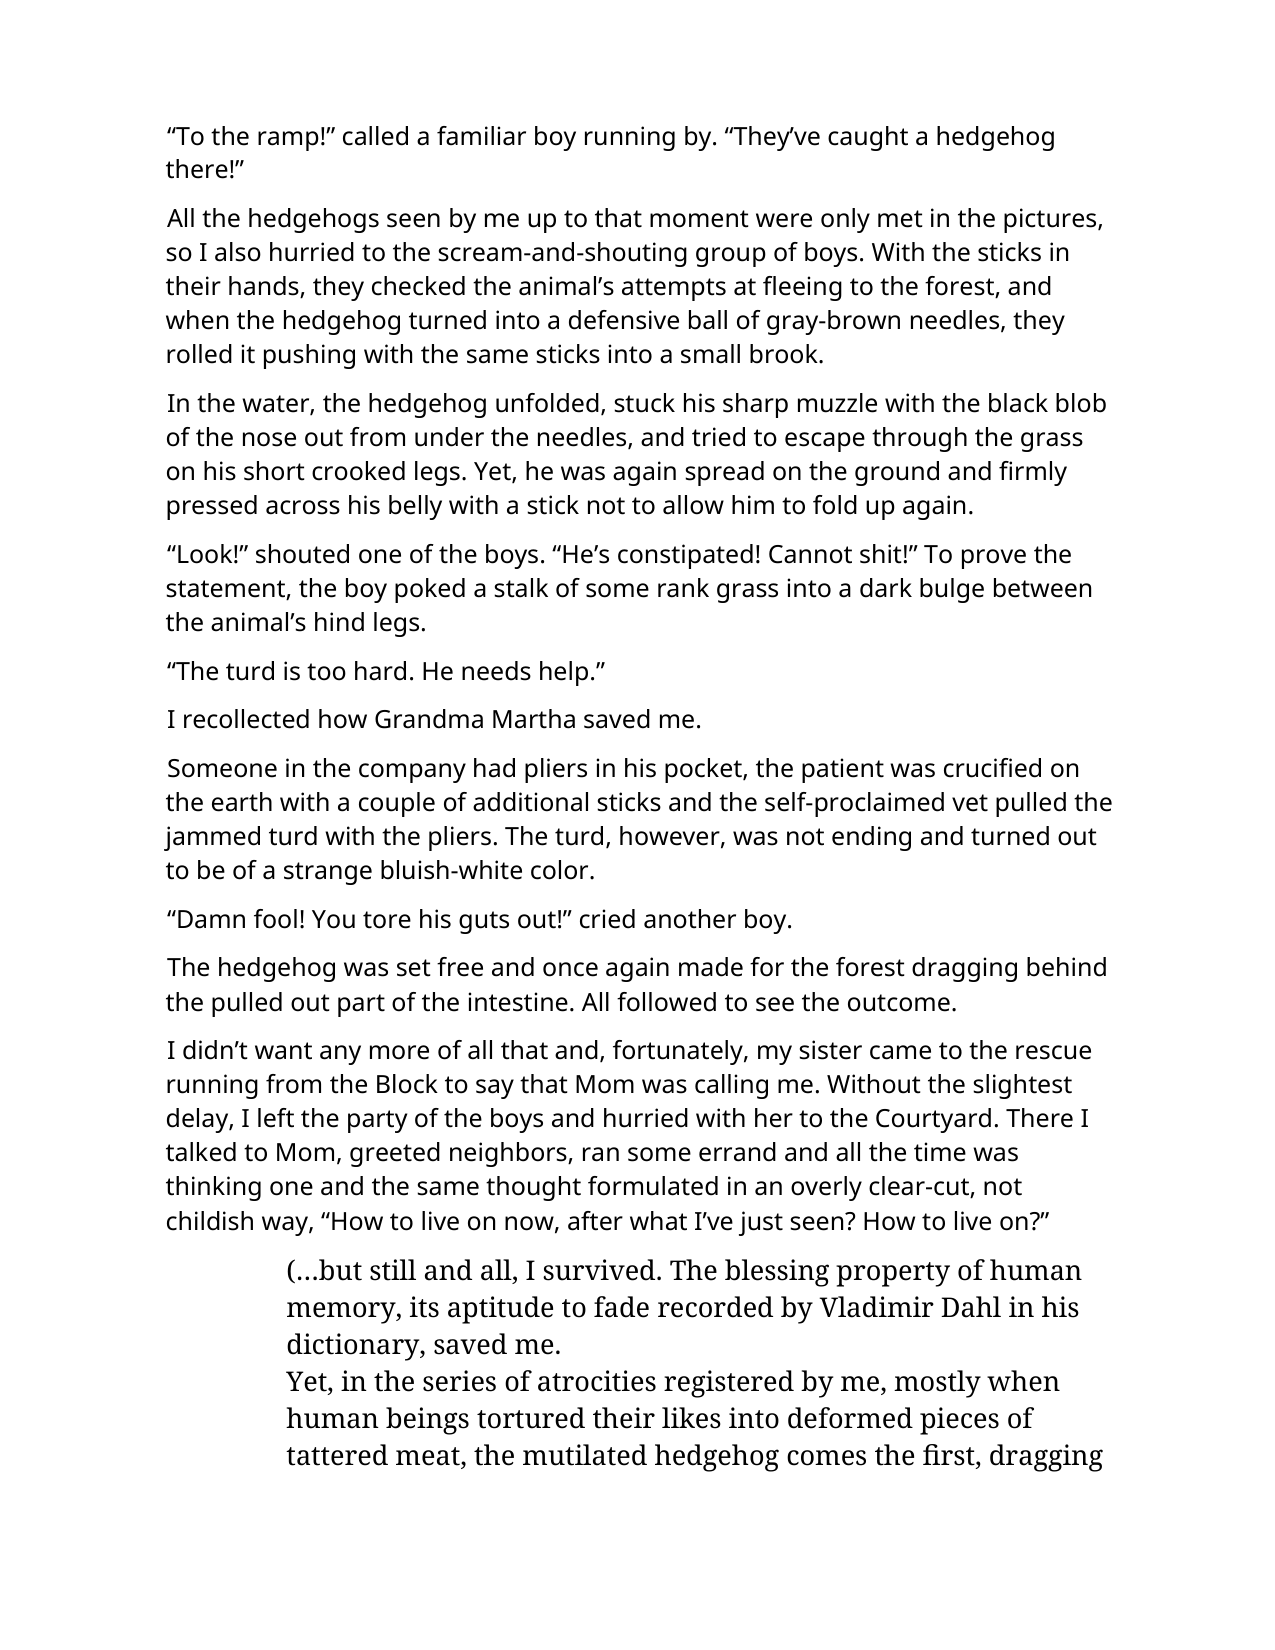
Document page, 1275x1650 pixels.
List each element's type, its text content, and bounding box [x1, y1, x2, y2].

text “Damn fool! You tore his guts out!” cried another boy. [165, 901, 1118, 936]
text In the water, the hedgehog unfolded, stuck his sharp muzzle with the black blob of the nose out from under the needles, and tried to escape through the grass on his short crooked legs. Yet, he was again spread on the ground and firmly pressed across his belly with a stick not to allow him to fold up again. [165, 386, 1118, 522]
text “To the ramp!” called a familiar boy running by. “They’ve caught a hedgehog there!” [165, 118, 1118, 186]
list (…but still and all, I survived. The blessing property of human memory, its aptitude to fade recorded by Vladimir Dahl in his dictionary, saved me. [286, 1252, 1118, 1362]
text I didn’t want any more of all that and, fortunately, my sister came to the rescue running from the Block to say that Mom was calling me. Without the slightest delay, I left the party of the boys and hurried with her to the Courtyard. There I talked to Mom, greeted neighbors, ran some errand and all the time was thinking one and the same thought formulated in an overly clear-cut, not childish way, “How to live on now, after what I’ve just seen? How to live on?” [165, 1033, 1118, 1237]
text Someone in the company had pliers in his pocket, the patient was crucified on the earth with a couple of additional sticks and the self-proclaimed vet pulled the jammed turd with the pliers. The turd, however, was not ending and turned out to be of a strange bluish-white color. [165, 751, 1118, 887]
text The hedgehog was set free and once again made for the forest dragging behind the pulled out part of the intestine. All followed to see the outcome. [165, 950, 1118, 1018]
text “Look!” shouted one of the boys. “He’s constipated! Cannot shit!” To prove the statement, the boy poked a stalk of some rank grass into a dark bulge between the animal’s hind legs. [165, 537, 1118, 639]
text I recollected how Grandma Martha saved me. [165, 702, 1118, 736]
text All the hedgehogs seen by me up to that moment were only met in the pictures, so I also hurried to the scream-and-shouting group of boys. With the sticks in their hands, they checked the animal’s attempts at fleeing to the forest, and when the hedgehog turned into a defensive ball of gray-brown needles, they rolled it pushing with the same sticks into a small brook. [165, 201, 1118, 371]
text “The turd is too hard. He needs help.” [165, 653, 1118, 687]
list Yet, in the series of atrocities registered by me, mostly when human beings tortured their likes into deformed pieces of tattered meat, the mutilated hedgehog comes the first, dragging [286, 1362, 1118, 1473]
